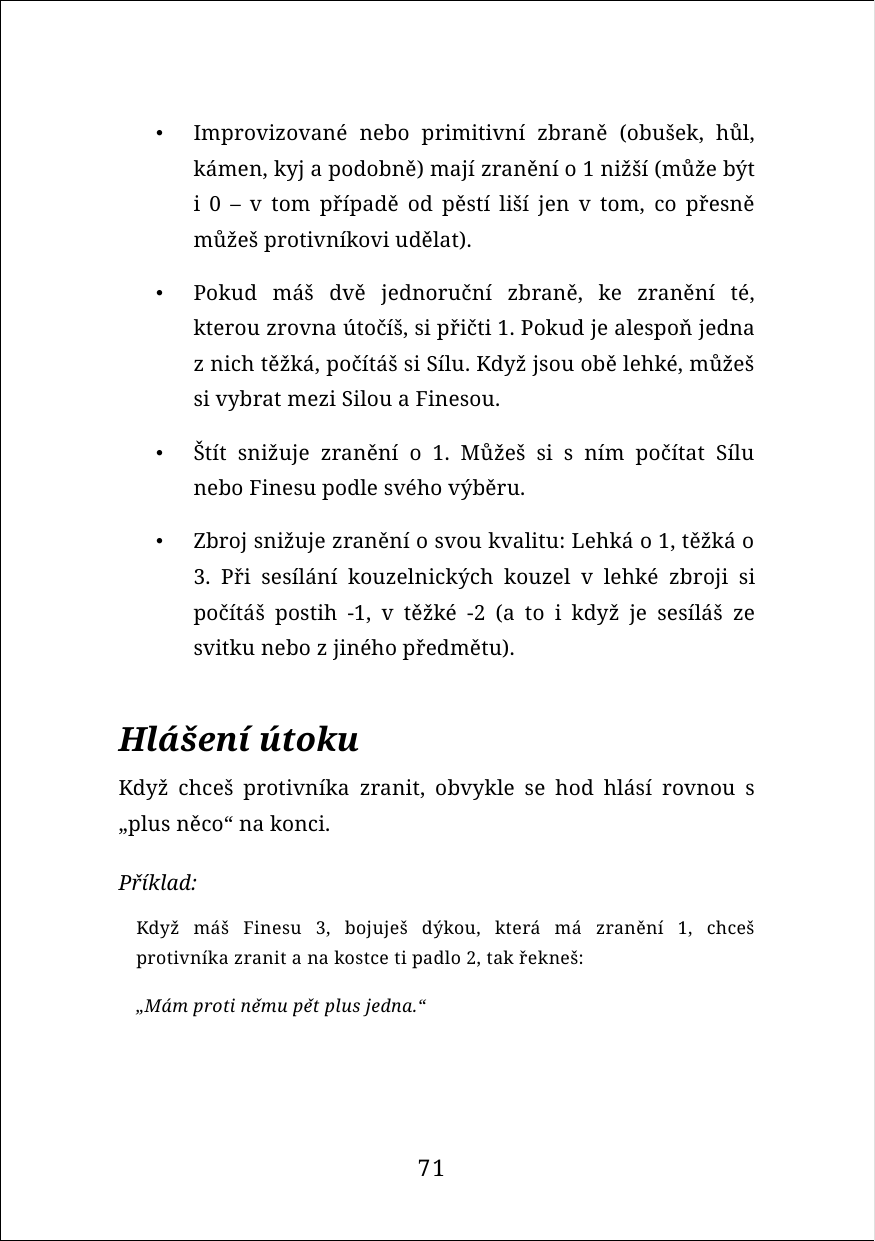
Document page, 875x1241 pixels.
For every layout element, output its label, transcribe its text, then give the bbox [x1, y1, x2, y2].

text Příklad: [118, 868, 756, 896]
text Když chceš protivníka zranit, obvykle se hod hlásí rovnou s „plus něco“ na konci. [118, 773, 756, 837]
text „Mám proti němu pět plus jedna.“ [136, 993, 756, 1017]
subtitle Hlášení útoku [118, 716, 756, 761]
list Improvizované nebo primitivní zbraně (obušek, hůl, kámen, kyj a podobně) mají zranění o 1 nižší (může být i 0 – v tom případě od pěstí liší jen v tom, co přesně můžeš protivníkovi udělat). [156, 118, 756, 253]
text Když máš Finesu 3, bojuješ dýkou, která má zranění 1, chceš protivníka zranit a na kostce ti padlo 2, tak řekneš: [136, 915, 756, 969]
list Zbroj snižuje zranění o svou kvalitu: Lehká o 1, těžká o 3. Při sesílání kouzelnických kouzel v lehké zbroji si počítáš postih -1, v těžké -2 (a to i když je sesíláš ze svitku nebo z jiného předmětu). [156, 527, 756, 662]
list Štít snižuje zranění o 1. Můžeš si s ním počítat Sílu nebo Finesu podle svého výběru. [156, 438, 756, 502]
list Pokud máš dvě jednoruční zbraně, ke zranění té, kterou zrovna útočíš, si přičti 1. Pokud je alespoň jedna z nich těžká, počítáš si Sílu. Když jsou obě lehké, můžeš si vybrat mezi Silou a Finesou. [156, 278, 756, 413]
